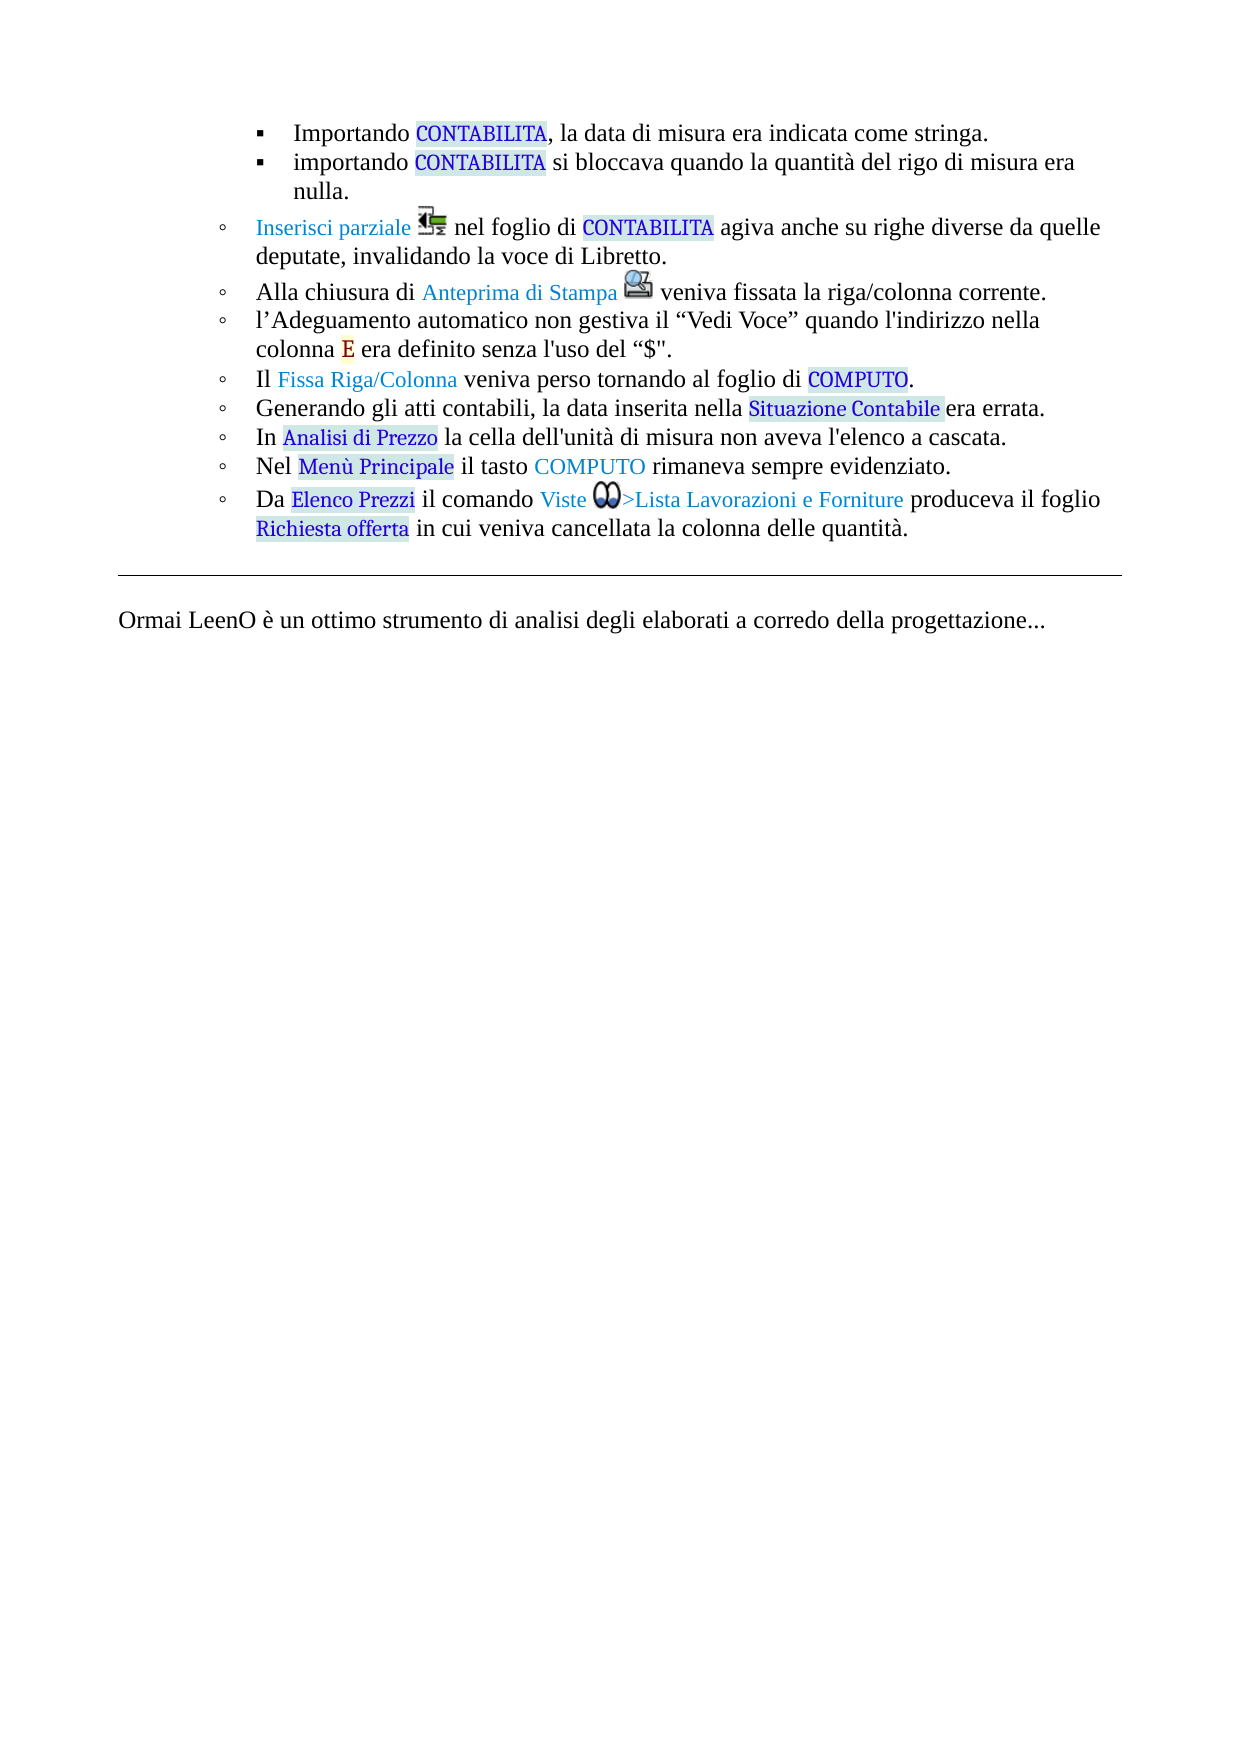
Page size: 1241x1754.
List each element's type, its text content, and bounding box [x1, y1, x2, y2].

list Il Fissa Riga/Colonna veniva perso tornando al foglio di COMPUTO. [218, 364, 1122, 393]
list Nel Menù Principale il tasto COMPUTO rimaneva sempre evidenziato. [218, 451, 1122, 480]
text Ormai LeenO è un ottimo strumento di analisi degli elaborati a corredo della progettazione... [118, 606, 1122, 634]
list In Analisi di Prezzo la cella dell'unità di misura non aveva l'elenco a cascata. [218, 422, 1122, 451]
picture [592, 480, 622, 510]
picture [417, 205, 448, 236]
list Da Elenco Prezzi il comando Viste >Lista Lavorazioni e Forniture produceva il foglio Richiesta offerta in cui veniva cancellata la colonna delle quantità. [218, 480, 1122, 542]
list Generando gli atti contabili, la data inserita nella Situazione Contabile era errata. [218, 393, 1122, 422]
picture [623, 269, 654, 300]
list Inserisci parziale nel foglio di CONTABILITA agiva anche su righe diverse da quelle deputate, invalidando la voce di Libretto. [218, 205, 1122, 270]
list importando CONTABILITA si bloccava quando la quantità del rigo di misura era nulla. [256, 147, 1122, 205]
list l’Adeguamento automatico non gestiva il “Vedi Voce” quando l'indirizzo nella colonna E era definito senza l'uso del “$". [218, 305, 1122, 364]
list Importando CONTABILITA, la data di misura era indicata come stringa. [256, 118, 1122, 147]
list Alla chiusura di Anteprima di Stampa veniva fissata la riga/colonna corrente. [218, 270, 1122, 305]
